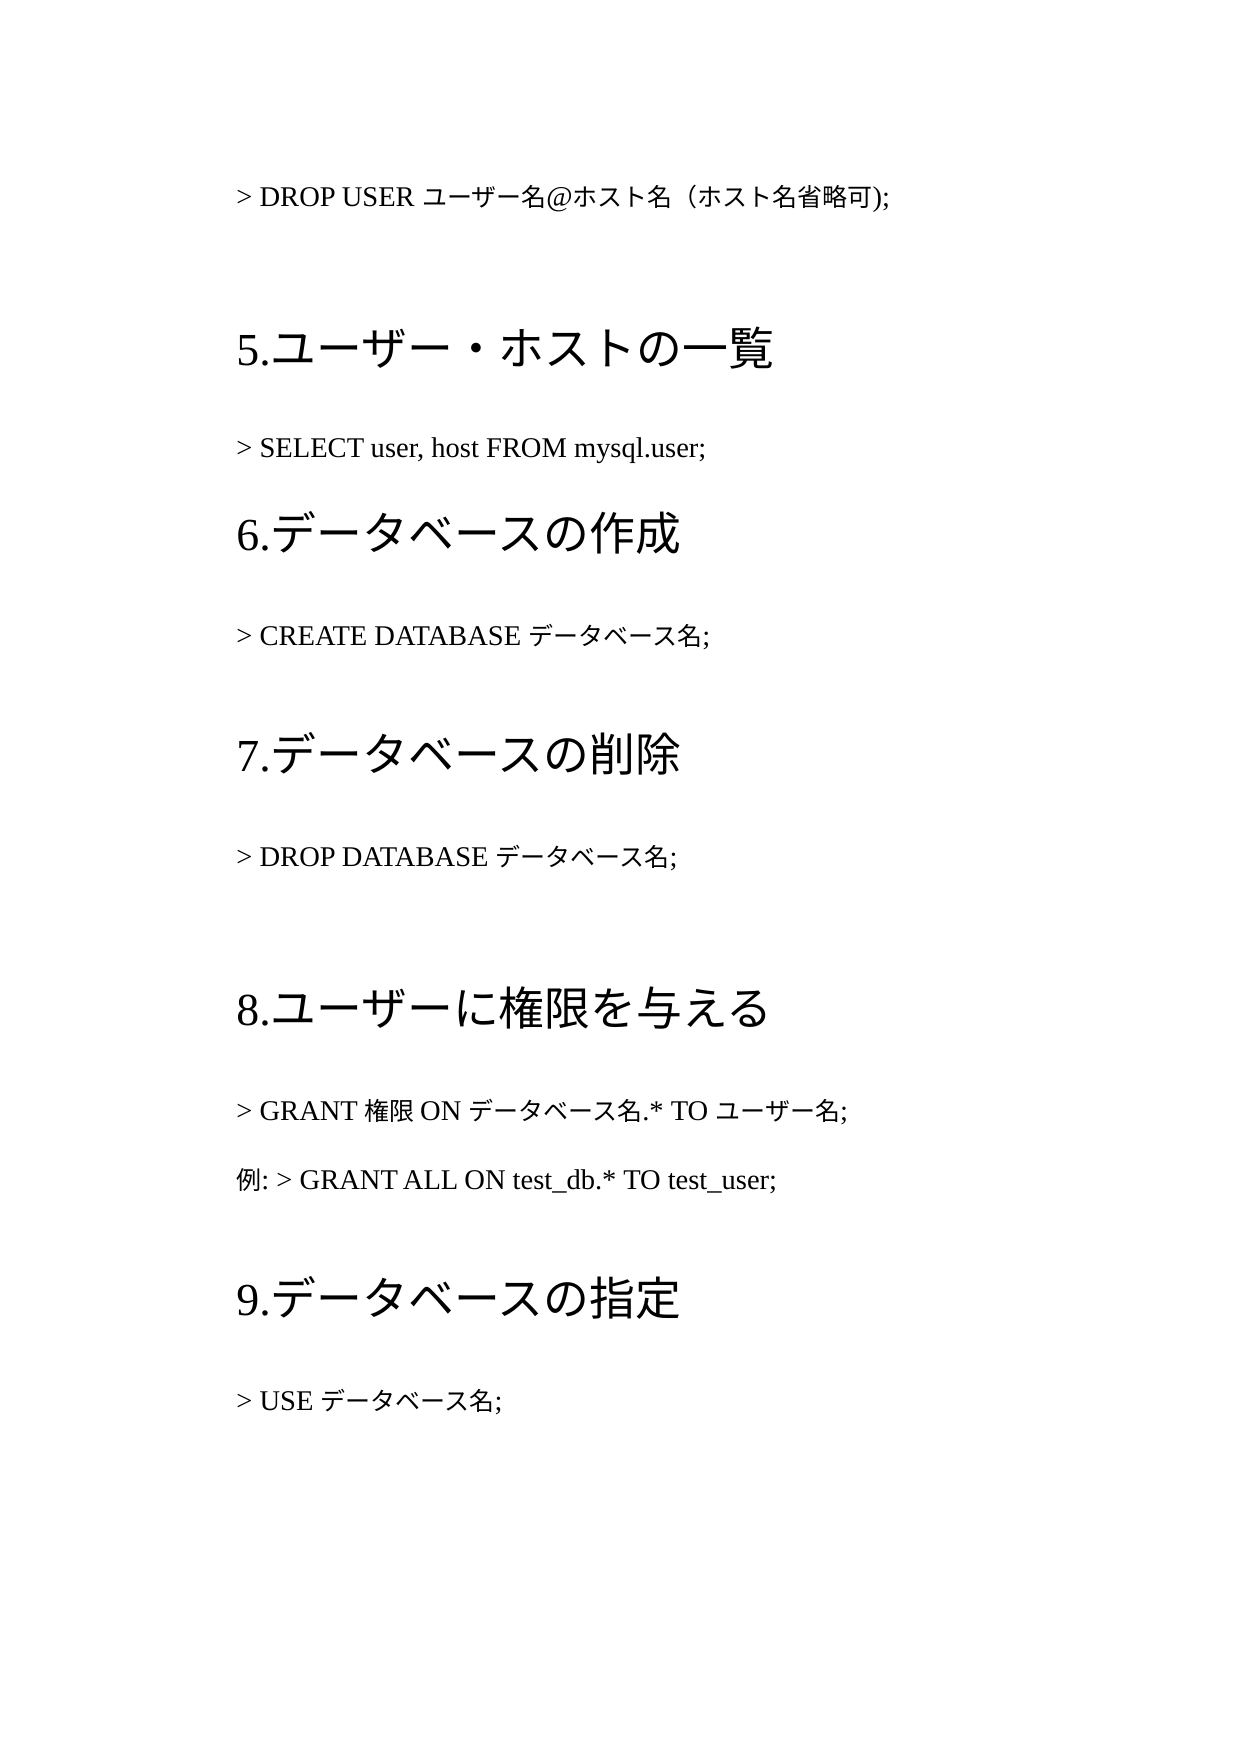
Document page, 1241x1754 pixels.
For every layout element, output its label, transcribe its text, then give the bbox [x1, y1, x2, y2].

text 7.データベースの削除 [236, 718, 1063, 784]
text > DROP DATABASE データベース名; [236, 837, 1063, 873]
text > SELECT user, host FROM mysql.user; [236, 431, 1063, 464]
text > DROP USER ユーザー名@ホスト名（ホスト名省略可); [236, 177, 1063, 213]
text 6.データベースの作成 [236, 497, 1063, 563]
text 8.ユーザーに権限を与える [236, 972, 1063, 1039]
text > CREATE DATABASE データベース名; [236, 616, 1063, 652]
text 5.ユーザー・ホストの一覧 [236, 312, 1063, 378]
text > GRANT 権限 ON データベース名.* TO ユーザー名; [236, 1091, 1063, 1128]
text 例: > GRANT ALL ON test_db.* TO test_user; [236, 1161, 1063, 1197]
text > USE データベース名; [236, 1382, 1063, 1418]
text 9.データベースの指定 [236, 1263, 1063, 1329]
